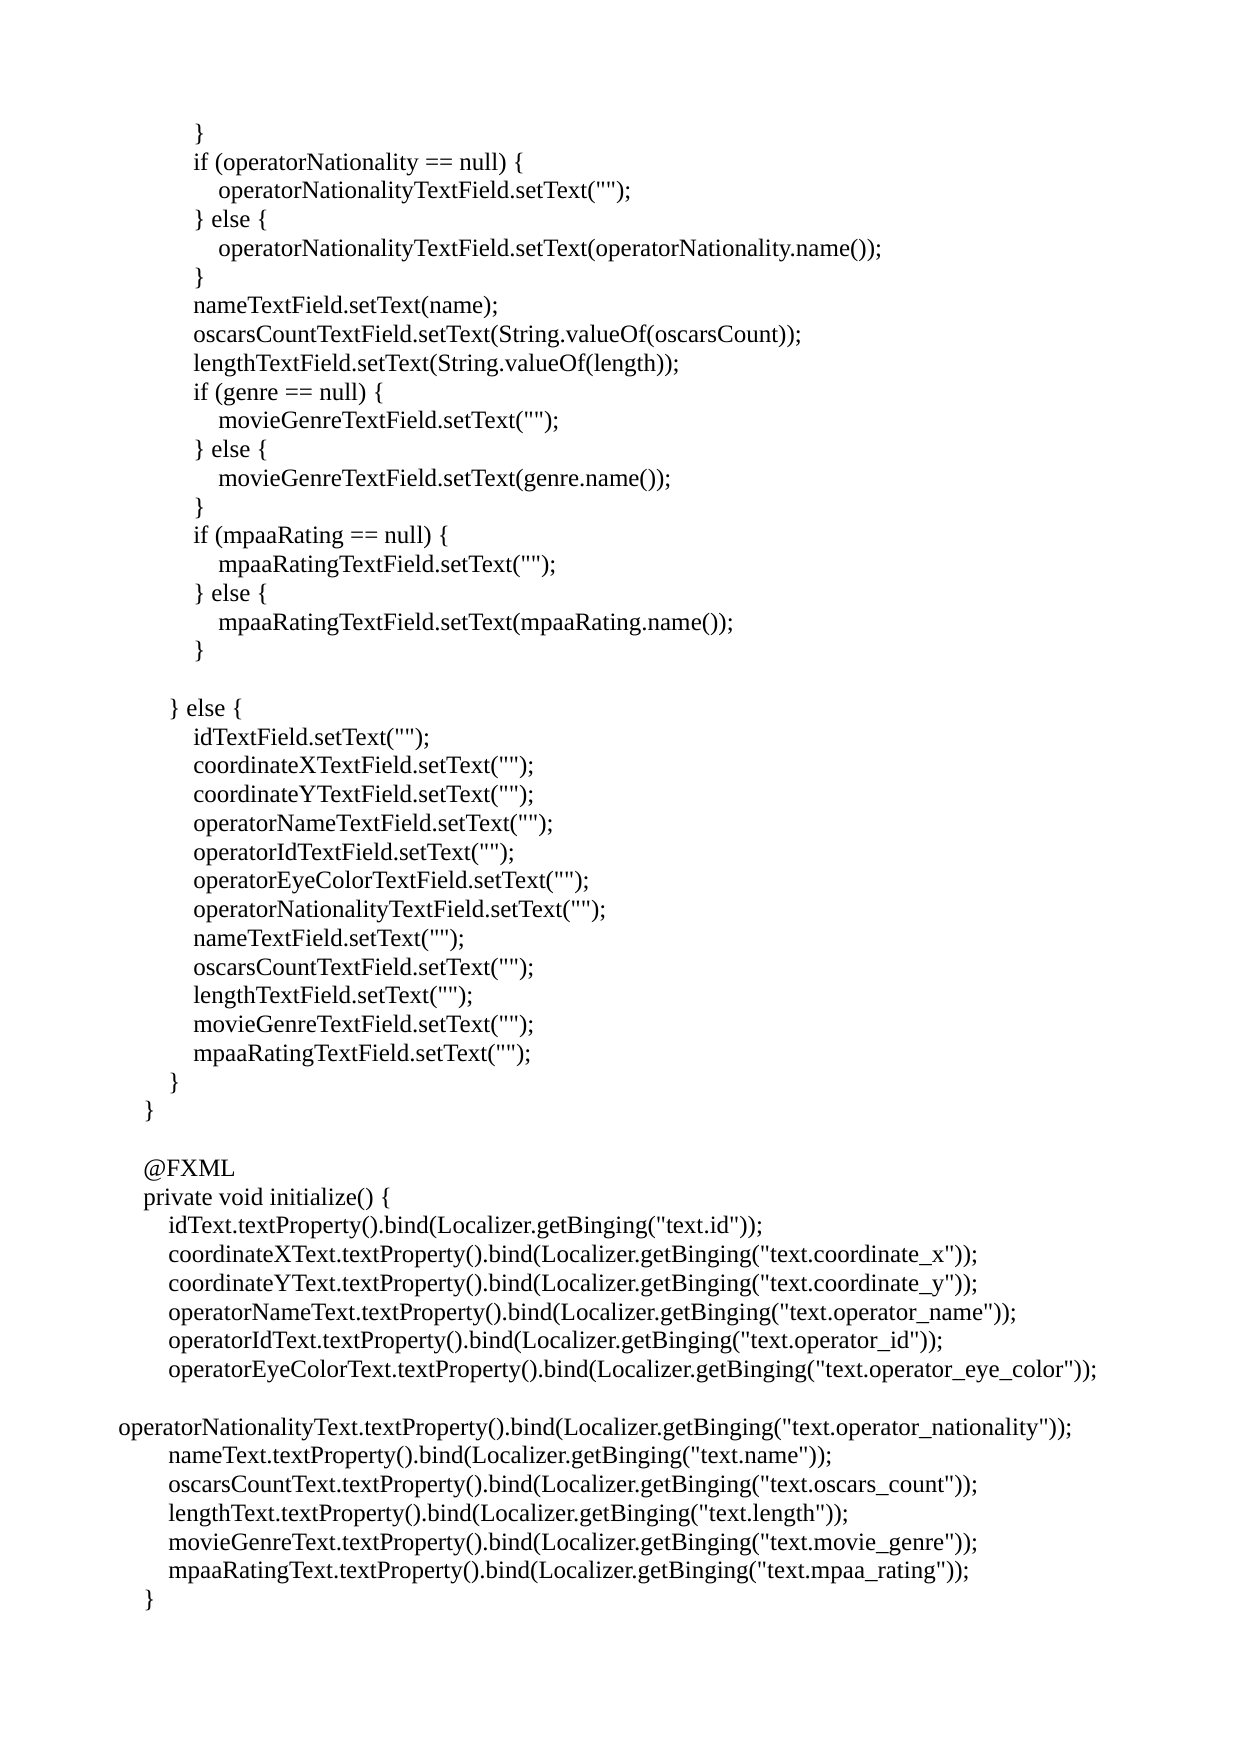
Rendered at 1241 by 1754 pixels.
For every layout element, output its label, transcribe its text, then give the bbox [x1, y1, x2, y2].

text } else { [118, 204, 1122, 233]
text operatorNationalityTextField.setText(operatorNationality.name()); [118, 233, 1122, 262]
text if (mpaaRating == null) { [118, 521, 1122, 549]
text } [118, 1584, 1122, 1613]
text idText.textProperty().bind(Localizer.getBinging("text.id")); [118, 1211, 1122, 1239]
text mpaaRatingTextField.setText(""); [118, 549, 1122, 578]
text nameTextField.setText(name); [118, 291, 1122, 319]
text coordinateXTextField.setText(""); [118, 751, 1122, 779]
text mpaaRatingTextField.setText(mpaaRating.name()); [118, 607, 1122, 636]
text coordinateXText.textProperty().bind(Localizer.getBinging("text.coordinate_x")); [118, 1239, 1122, 1268]
text @FXML [118, 1153, 1122, 1182]
text } [118, 118, 1122, 147]
text } [118, 262, 1122, 291]
text operatorNameText.textProperty().bind(Localizer.getBinging("text.operator_name")); [118, 1297, 1122, 1326]
text movieGenreTextField.setText(""); [118, 1009, 1122, 1038]
text nameTextField.setText(""); [118, 923, 1122, 952]
text private void initialize() { [118, 1182, 1122, 1211]
text if (operatorNationality == null) { [118, 147, 1122, 176]
text mpaaRatingTextField.setText(""); [118, 1038, 1122, 1067]
text operatorNameTextField.setText(""); [118, 808, 1122, 837]
text operatorNationalityTextField.setText(""); [118, 894, 1122, 923]
text } [118, 636, 1122, 664]
text operatorEyeColorText.textProperty().bind(Localizer.getBinging("text.operator_eye_color")); [118, 1354, 1122, 1383]
text operatorIdTextField.setText(""); [118, 837, 1122, 866]
text operatorIdText.textProperty().bind(Localizer.getBinging("text.operator_id")); [118, 1326, 1122, 1354]
text operatorNationalityTextField.setText(""); [118, 176, 1122, 204]
text coordinateYText.textProperty().bind(Localizer.getBinging("text.coordinate_y")); [118, 1268, 1122, 1297]
text lengthText.textProperty().bind(Localizer.getBinging("text.length")); [118, 1498, 1122, 1527]
text operatorEyeColorTextField.setText(""); [118, 866, 1122, 894]
text } [118, 1096, 1122, 1124]
text movieGenreTextField.setText(genre.name()); [118, 463, 1122, 492]
text oscarsCountText.textProperty().bind(Localizer.getBinging("text.oscars_count")); [118, 1469, 1122, 1498]
text if (genre == null) { [118, 377, 1122, 406]
text } [118, 1067, 1122, 1096]
text } else { [118, 434, 1122, 463]
text nameText.textProperty().bind(Localizer.getBinging("text.name")); [118, 1441, 1122, 1469]
text lengthTextField.setText(""); [118, 981, 1122, 1009]
text movieGenreText.textProperty().bind(Localizer.getBinging("text.movie_genre")); [118, 1527, 1122, 1556]
text } else { [118, 693, 1122, 722]
text lengthTextField.setText(String.valueOf(length)); [118, 348, 1122, 377]
text oscarsCountTextField.setText(String.valueOf(oscarsCount)); [118, 319, 1122, 348]
text movieGenreTextField.setText(""); [118, 406, 1122, 434]
text } [118, 492, 1122, 521]
text operatorNationalityText.textProperty().bind(Localizer.getBinging("text.operator_nationality")); [118, 1383, 1122, 1441]
text idTextField.setText(""); [118, 722, 1122, 751]
text oscarsCountTextField.setText(""); [118, 952, 1122, 981]
text } else { [118, 578, 1122, 607]
text mpaaRatingText.textProperty().bind(Localizer.getBinging("text.mpaa_rating")); [118, 1556, 1122, 1584]
text coordinateYTextField.setText(""); [118, 779, 1122, 808]
